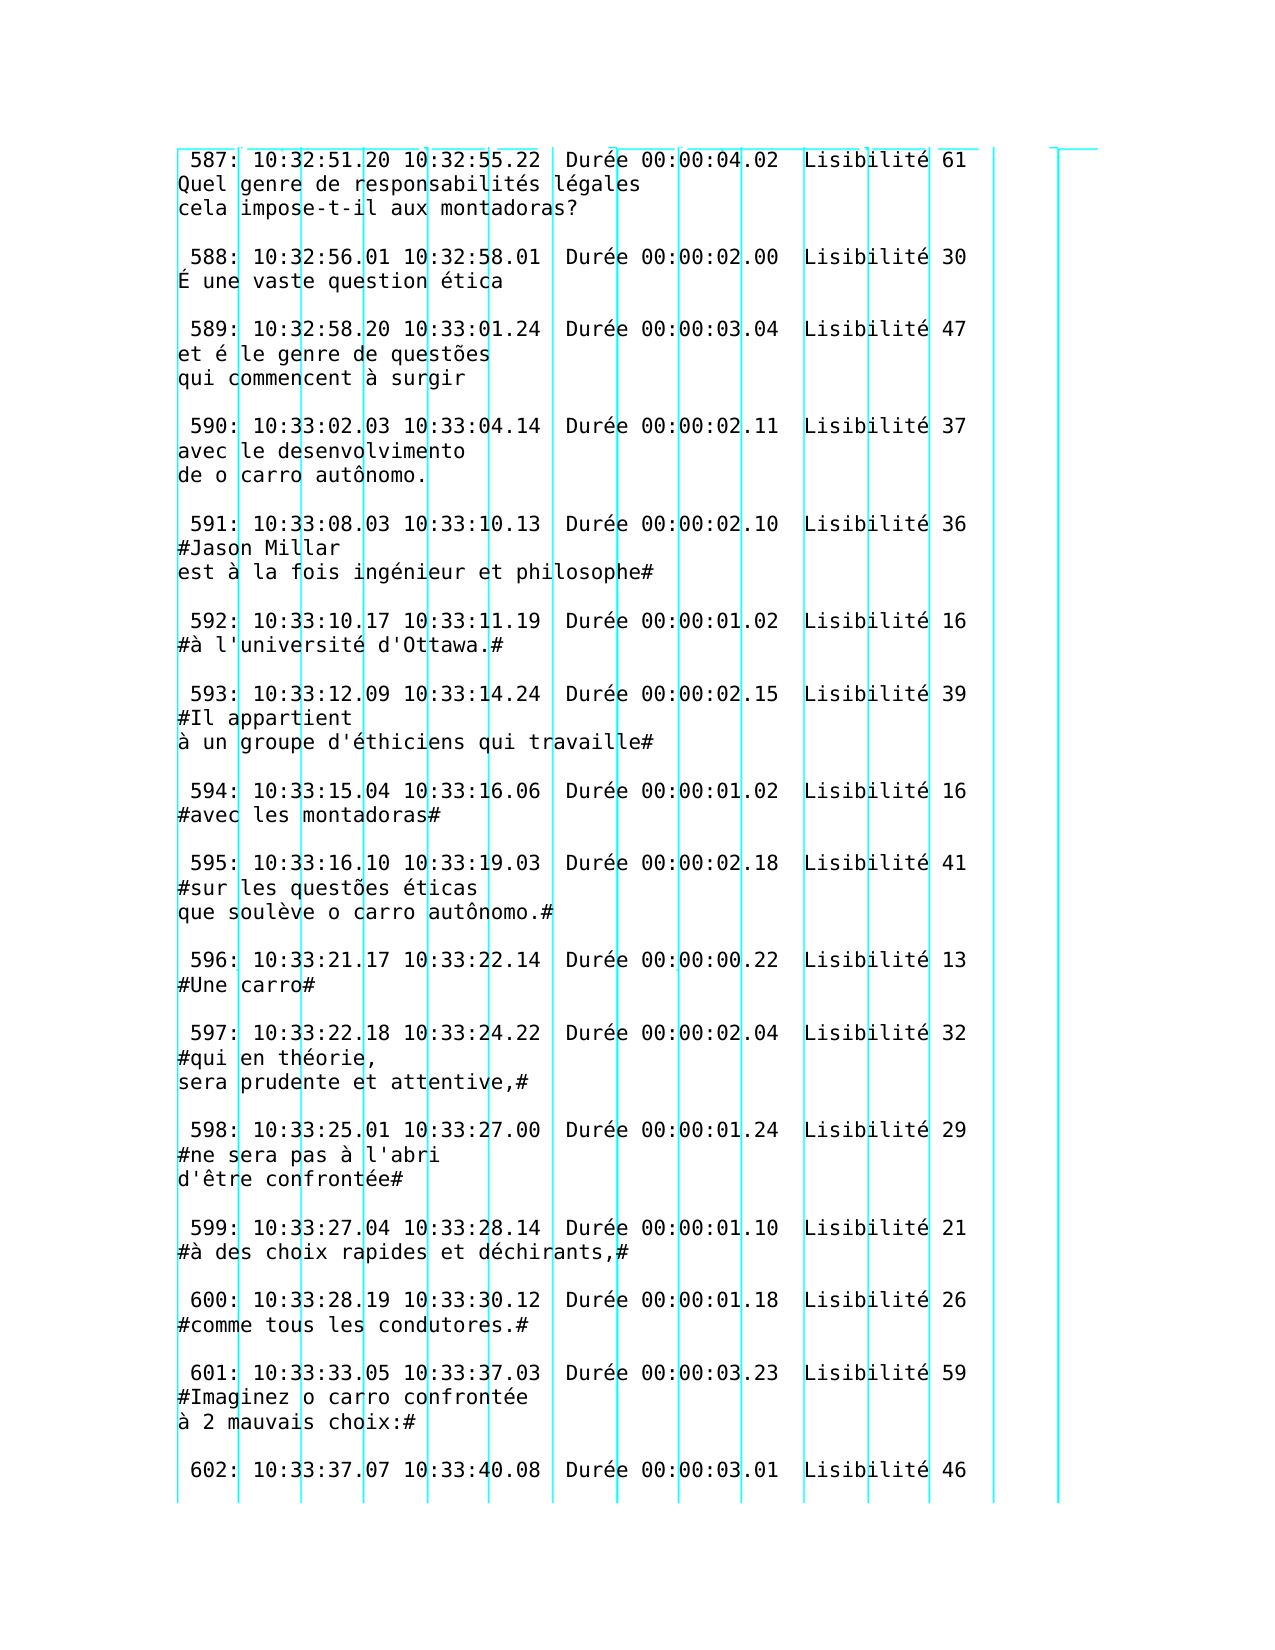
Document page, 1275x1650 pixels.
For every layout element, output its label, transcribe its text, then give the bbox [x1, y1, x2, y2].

text d'être confrontée# [177, 1167, 1098, 1191]
text 593: 10:33:12.09 10:33:14.24 Durée 00:00:02.15 Lisibilité 39 [177, 682, 1098, 706]
text #Il appartient [177, 706, 1098, 730]
text 595: 10:33:16.10 10:33:19.03 Durée 00:00:02.18 Lisibilité 41 [177, 851, 1098, 876]
text 588: 10:32:56.01 10:32:58.01 Durée 00:00:02.00 Lisibilité 30 [177, 245, 1098, 269]
text 602: 10:33:37.07 10:33:40.08 Durée 00:00:03.01 Lisibilité 46 [177, 1458, 1098, 1482]
text 594: 10:33:15.04 10:33:16.06 Durée 00:00:01.02 Lisibilité 16 [177, 779, 1098, 803]
text 589: 10:32:58.20 10:33:01.24 Durée 00:00:03.04 Lisibilité 47 [177, 317, 1098, 342]
text 599: 10:33:27.04 10:33:28.14 Durée 00:00:01.10 Lisibilité 21 [177, 1216, 1098, 1240]
text #qui en théorie, [177, 1046, 1098, 1070]
text #avec les montadoras# [177, 803, 1098, 827]
text avec le desenvolvimento [177, 439, 1098, 463]
text #à l'université d'Ottawa.# [177, 633, 1098, 657]
text est à la fois ingénieur et philosophe# [177, 560, 1098, 584]
text qui commencent à surgir [177, 366, 1098, 390]
text cela impose-t-il aux montadoras? [177, 196, 1098, 220]
text et é le genre de questões [177, 342, 1098, 366]
text 601: 10:33:33.05 10:33:37.03 Durée 00:00:03.23 Lisibilité 59 [177, 1361, 1098, 1385]
text #comme tous les condutores.# [177, 1313, 1098, 1337]
text de o carro autônomo. [177, 463, 1098, 487]
text É une vaste question ética [177, 269, 1098, 293]
text à un groupe d'éthiciens qui travaille# [177, 730, 1098, 754]
text 591: 10:33:08.03 10:33:10.13 Durée 00:00:02.10 Lisibilité 36 [177, 512, 1098, 536]
text 600: 10:33:28.19 10:33:30.12 Durée 00:00:01.18 Lisibilité 26 [177, 1288, 1098, 1313]
text #sur les questões éticas [177, 876, 1098, 900]
picture [177, 147, 1098, 1503]
text 587: 10:32:51.20 10:32:55.22 Durée 00:00:04.02 Lisibilité 61 [177, 148, 1098, 172]
text #Une carro# [177, 973, 1098, 997]
text 596: 10:33:21.17 10:33:22.14 Durée 00:00:00.22 Lisibilité 13 [177, 948, 1098, 973]
text #Jason Millar [177, 536, 1098, 560]
text à 2 mauvais choix:# [177, 1410, 1098, 1434]
text sera prudente et attentive,# [177, 1070, 1098, 1094]
text #à des choix rapides et déchirants,# [177, 1240, 1098, 1264]
text que soulève o carro autônomo.# [177, 900, 1098, 924]
text 590: 10:33:02.03 10:33:04.14 Durée 00:00:02.11 Lisibilité 37 [177, 414, 1098, 439]
text #Imaginez o carro confrontée [177, 1385, 1098, 1410]
text Quel genre de responsabilités légales [177, 172, 1098, 196]
text #ne sera pas à l'abri [177, 1143, 1098, 1167]
text 592: 10:33:10.17 10:33:11.19 Durée 00:00:01.02 Lisibilité 16 [177, 609, 1098, 633]
text 598: 10:33:25.01 10:33:27.00 Durée 00:00:01.24 Lisibilité 29 [177, 1118, 1098, 1143]
text 597: 10:33:22.18 10:33:24.22 Durée 00:00:02.04 Lisibilité 32 [177, 1021, 1098, 1046]
